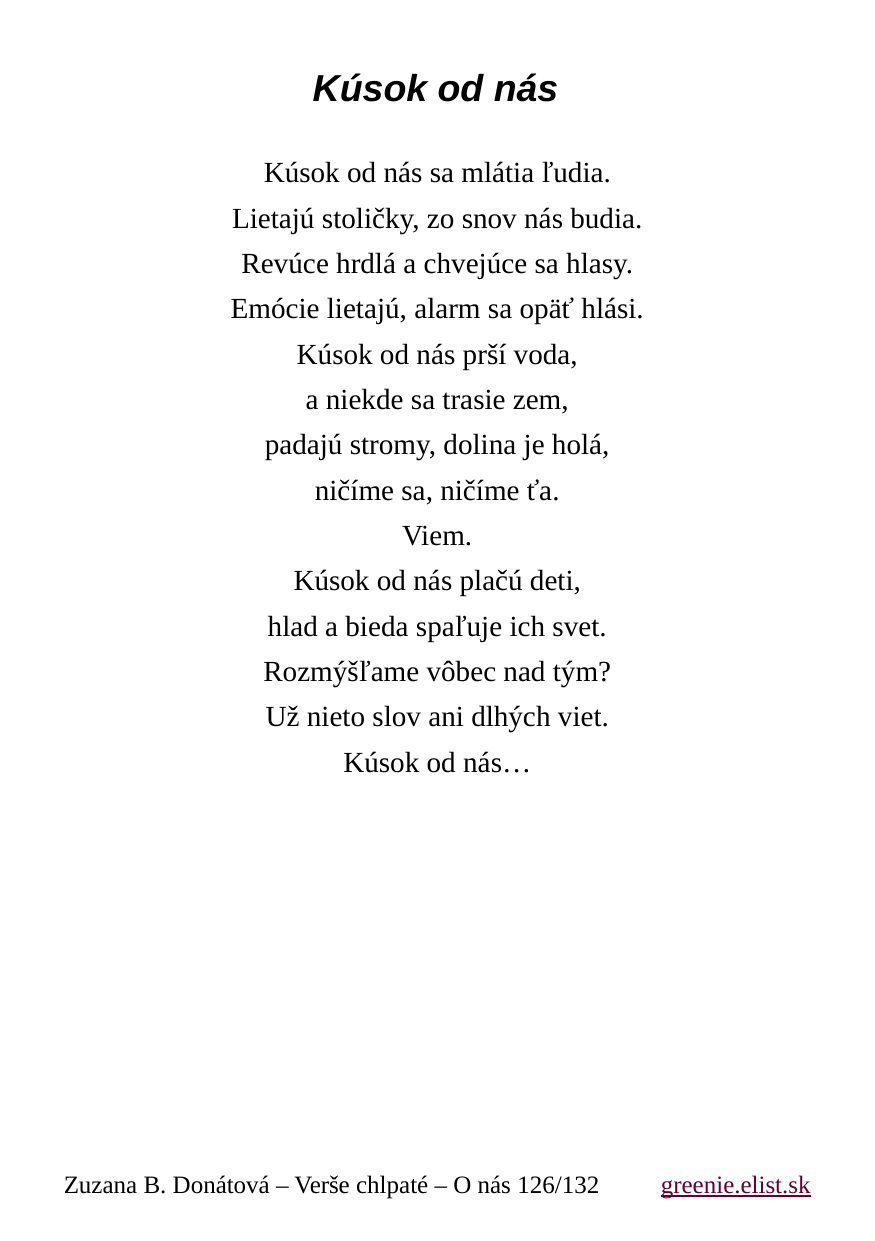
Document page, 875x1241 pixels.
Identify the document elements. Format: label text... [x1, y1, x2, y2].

text Kúsok od nás sa mlátia ľudia. [41, 156, 833, 189]
text Revúce hrdlá a chvejúce sa hlasy. [41, 246, 833, 280]
subtitle Kúsok od nás [41, 66, 833, 109]
text padajú stromy, dolina je holá, [41, 427, 833, 461]
text Kúsok od nás prší voda, [41, 337, 833, 370]
text Kúsok od nás plačú deti, [41, 563, 833, 597]
text a niekde sa trasie zem, [41, 382, 833, 416]
text hlad a bieda spaľuje ich svet. [41, 609, 833, 642]
text Už nieto slov ani dlhých viet. [41, 699, 833, 733]
text Viem. [41, 518, 833, 552]
text ničíme sa, ničíme ťa. [41, 473, 833, 506]
text Lietajú stoličky, zo snov nás budia. [41, 201, 833, 234]
text Rozmýšľame vôbec nad tým? [41, 654, 833, 688]
text Kúsok od nás… [41, 745, 833, 778]
text Emócie lietajú, alarm sa opäť hlási. [41, 292, 833, 325]
